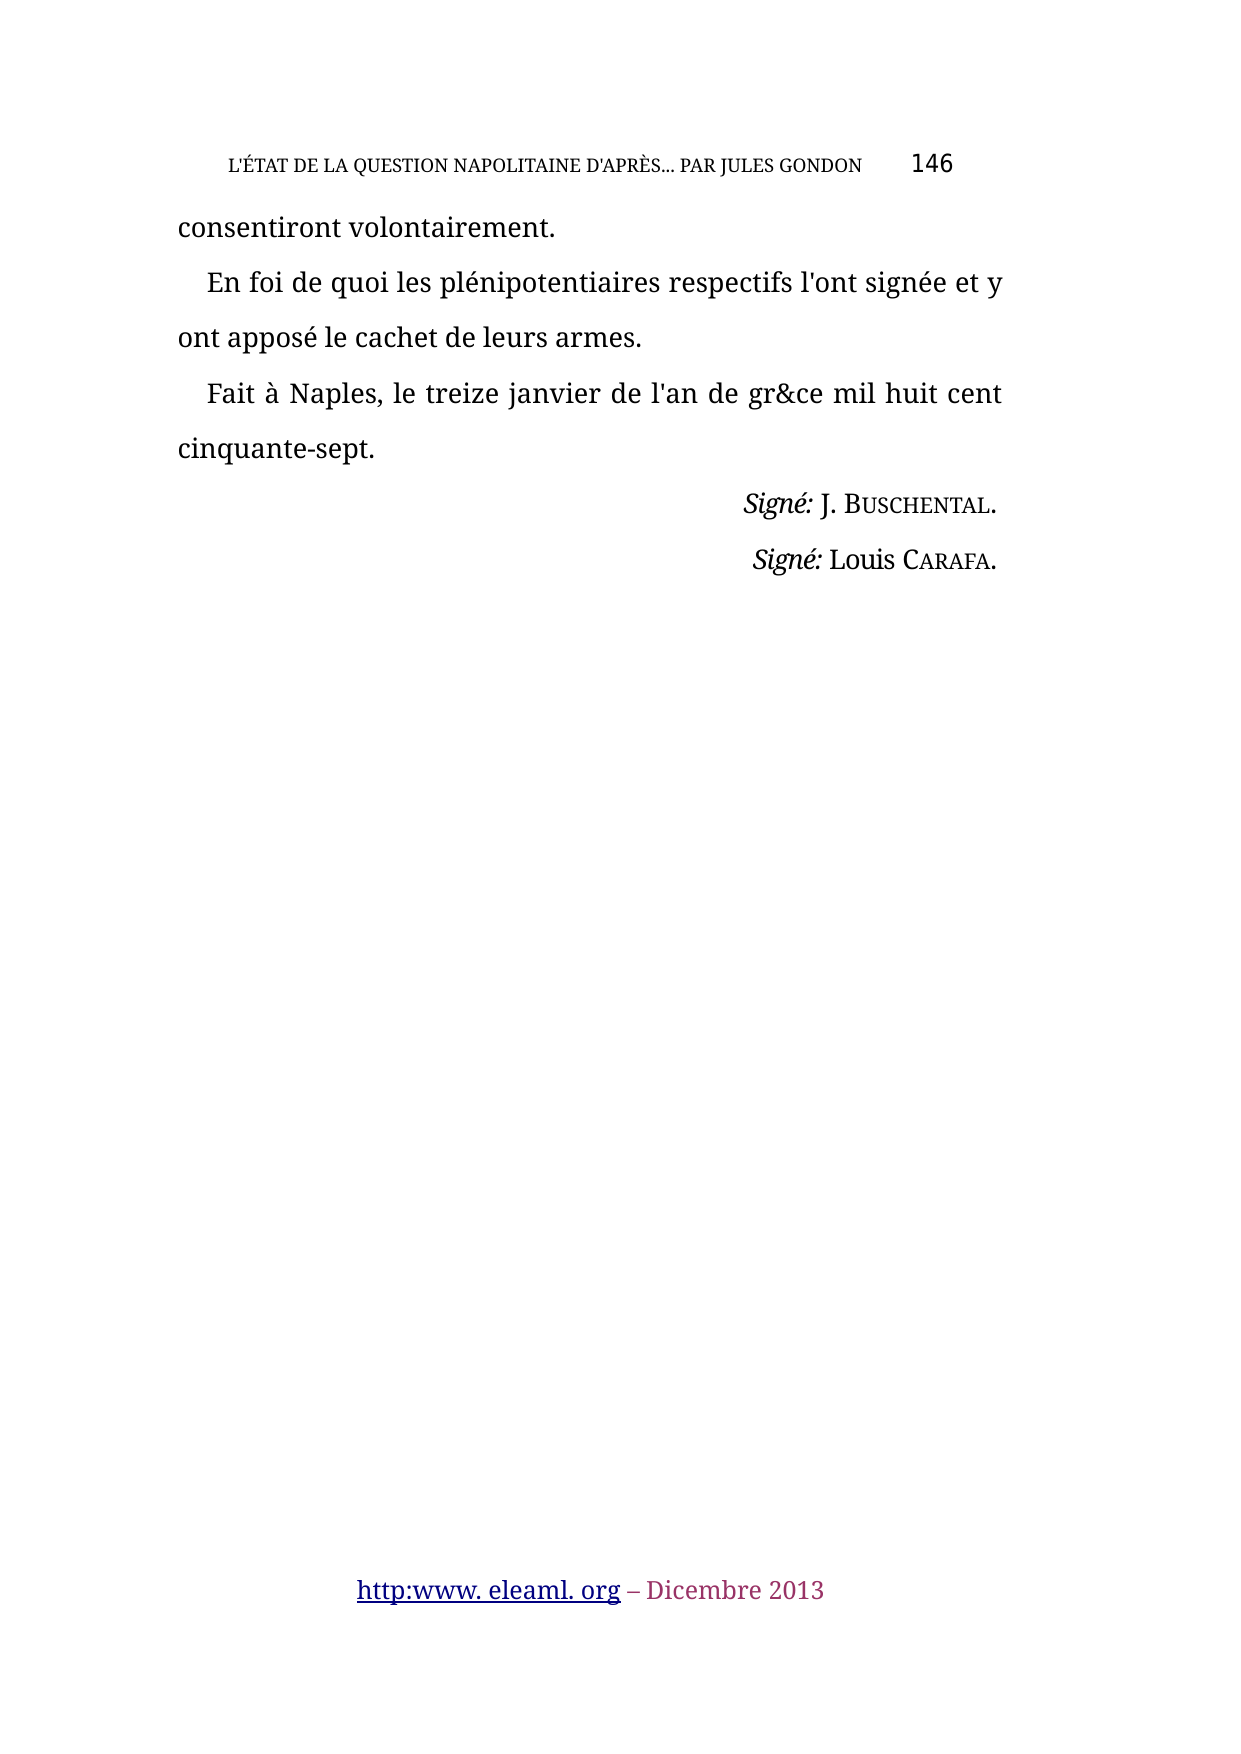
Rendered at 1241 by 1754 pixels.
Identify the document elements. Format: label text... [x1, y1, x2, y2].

text Signé: Louis Carafa. [177, 540, 1004, 577]
text Fait à Naples, le treize janvier de l'an de gr&ce mil huit cent cinquante-sept. [177, 374, 1004, 466]
text En foi de quoi les plénipotentiaires respectifs l'ont signée et y ont apposé le cachet de leurs armes. [177, 264, 1004, 356]
text consentiront volontairement. [177, 208, 1004, 245]
text Signé: J. Buschental. [177, 485, 1004, 522]
